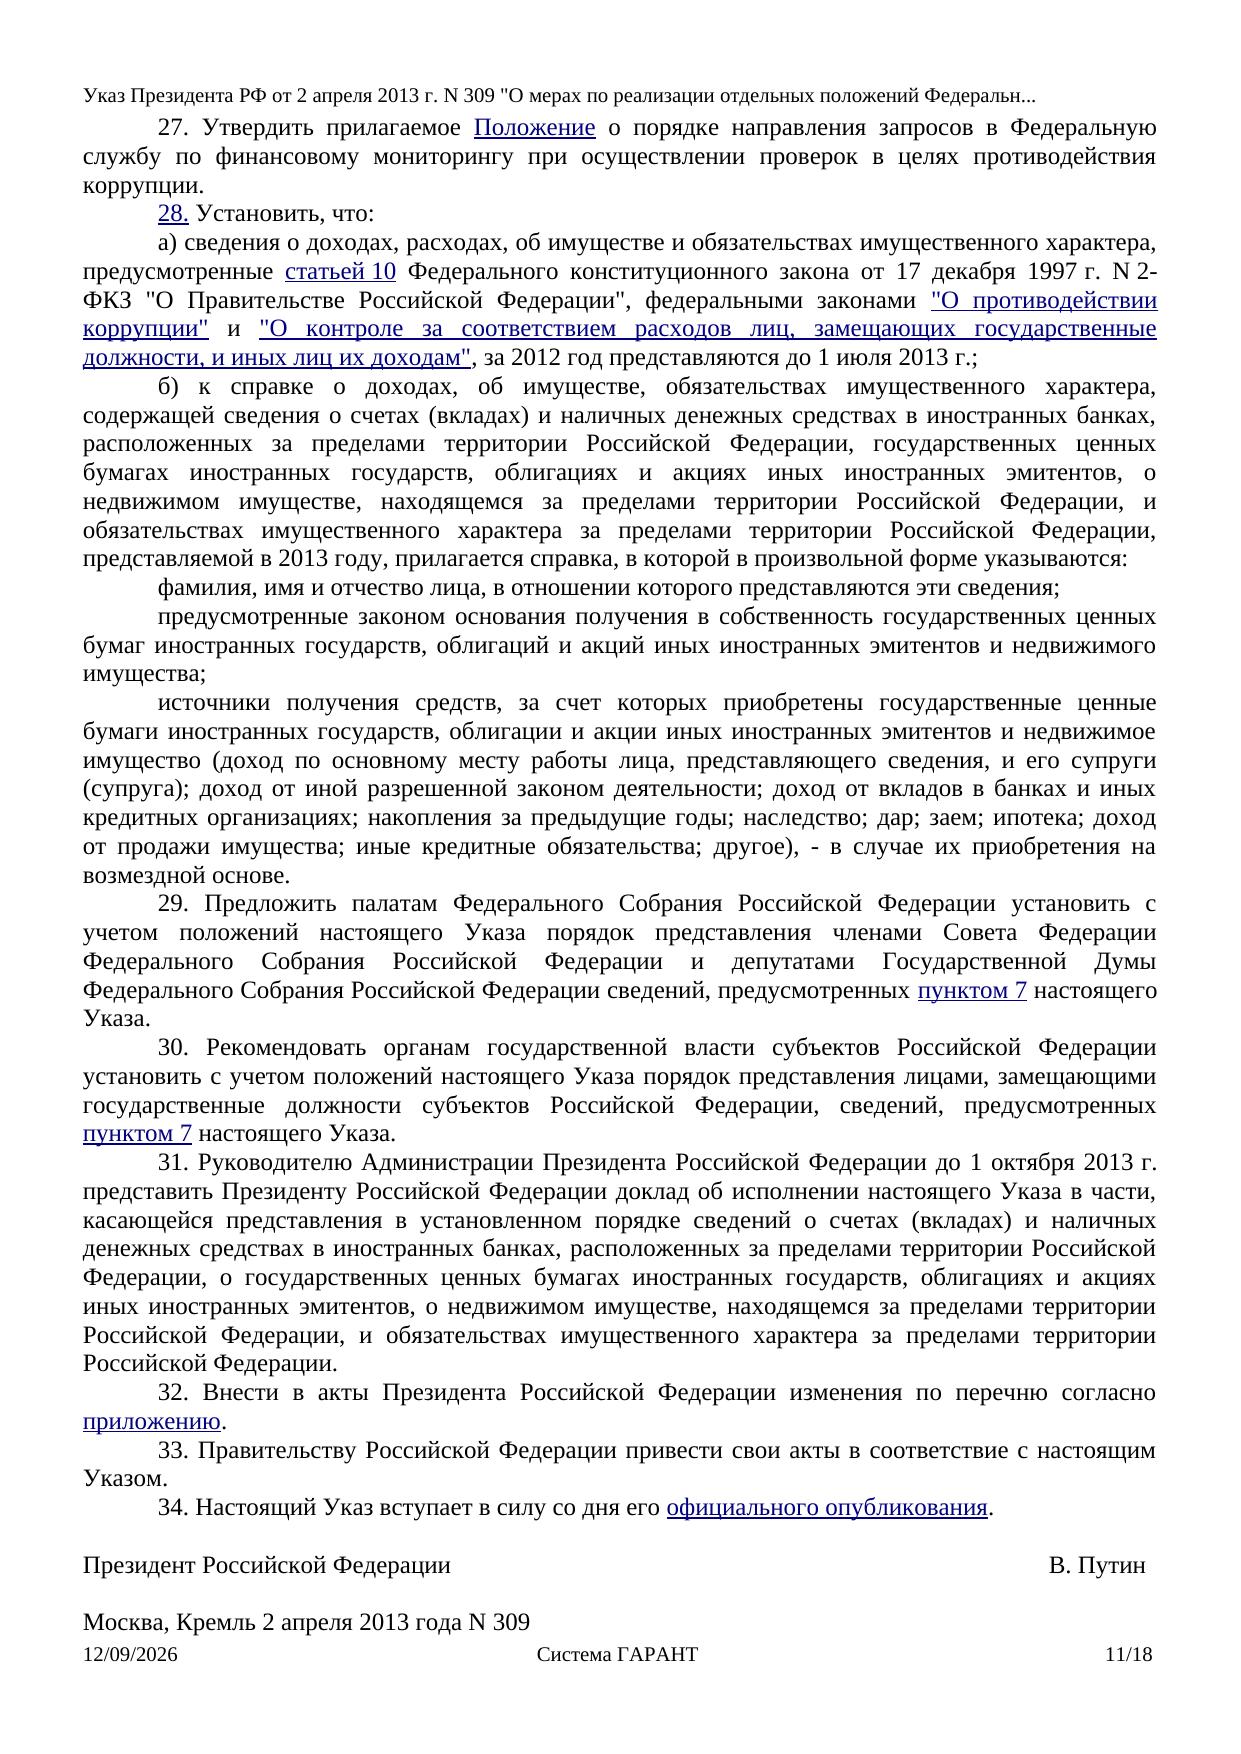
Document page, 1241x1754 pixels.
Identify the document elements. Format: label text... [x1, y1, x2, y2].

text источники получения средств, за счет которых приобретены государственные ценные бумаги иностранных государств, облигации и акции иных иностранных эмитентов и недвижимое имущество (доход по основному месту работы лица, представляющего сведения, и его супруги (супруга); доход от иной разрешенной законом деятельности; доход от вкладов в банках и иных кредитных организациях; накопления за предыдущие годы; наследство; дар; заем; ипотека; доход от продажи имущества; иные кредитные обязательства; другое), - в случае их приобретения на возмездной основе. [83, 687, 1157, 888]
text 33. Правительству Российской Федерации привести свои акты в соответствие с настоящим Указом. [83, 1435, 1157, 1492]
text 28. Установить, что: [83, 198, 1157, 227]
text предусмотренные законом основания получения в собственность государственных ценных бумаг иностранных государств, облигаций и акций иных иностранных эмитентов и недвижимого имущества; [83, 601, 1157, 687]
table_header В. Путин [791, 1550, 1146, 1578]
text 29. Предложить палатам Федерального Собрания Российской Федерации установить с учетом положений настоящего Указа порядок представления членами Совета Федерации Федерального Собрания Российской Федерации и депутатами Государственной Думы Федерального Собрания Российской Федерации сведений, предусмотренных пунктом 7 настоящего Указа. [83, 888, 1157, 1032]
text 34. Настоящий Указ вступает в силу со дня его официального опубликования. [83, 1492, 1157, 1521]
text 30. Рекомендовать органам государственной власти субъектов Российской Федерации установить с учетом положений настоящего Указа порядок представления лицами, замещающими государственные должности субъектов Российской Федерации, сведений, предусмотренных пунктом 7 настоящего Указа. [83, 1032, 1157, 1147]
text 32. Внести в акты Президента Российской Федерации изменения по перечню согласно приложению. [83, 1377, 1157, 1435]
text Москва, Кремль 2 апреля 2013 года N 309 [83, 1607, 1157, 1636]
text 31. Руководителю Администрации Президента Российской Федерации до 1 октября 2013 г. представить Президенту Российской Федерации доклад об исполнении настоящего Указа в части, касающейся представления в установленном порядке сведений о счетах (вкладах) и наличных денежных средствах в иностранных банках, расположенных за пределами территории Российской Федерации, о государственных ценных бумагах иностранных государств, облигациях и акциях иных иностранных эмитентов, о недвижимом имуществе, находящемся за пределами территории Российской Федерации, и обязательствах имущественного характера за пределами территории Российской Федерации. [83, 1147, 1157, 1377]
text а) сведения о доходах, расходах, об имуществе и обязательствах имущественного характера, предусмотренные статьей 10 Федерального конституционного закона от 17 декабря 1997 г. N 2-ФКЗ "О Правительстве Российской Федерации", федеральными законами "О противодействии коррупции" и "О контроле за соответствием расходов лиц, замещающих государственные должности, и иных лиц их доходам", за 2012 год представляются до 1 июля 2013 г.; [83, 227, 1157, 371]
text б) к справке о доходах, об имуществе, обязательствах имущественного характера, содержащей сведения о счетах (вкладах) и наличных денежных средствах в иностранных банках, расположенных за пределами территории Российской Федерации, государственных ценных бумагах иностранных государств, облигациях и акциях иных иностранных эмитентов, о недвижимом имуществе, находящемся за пределами территории Российской Федерации, и обязательствах имущественного характера за пределами территории Российской Федерации, представляемой в 2013 году, прилагается справка, в которой в произвольной форме указываются: [83, 371, 1157, 572]
text 27. Утвердить прилагаемое Положение о порядке направления запросов в Федеральную службу по финансовому мониторингу при осуществлении проверок в целях противодействия коррупции. [83, 112, 1157, 198]
table_header Президент Российской Федерации [83, 1550, 791, 1578]
text фамилия, имя и отчество лица, в отношении которого представляются эти сведения; [83, 572, 1157, 601]
